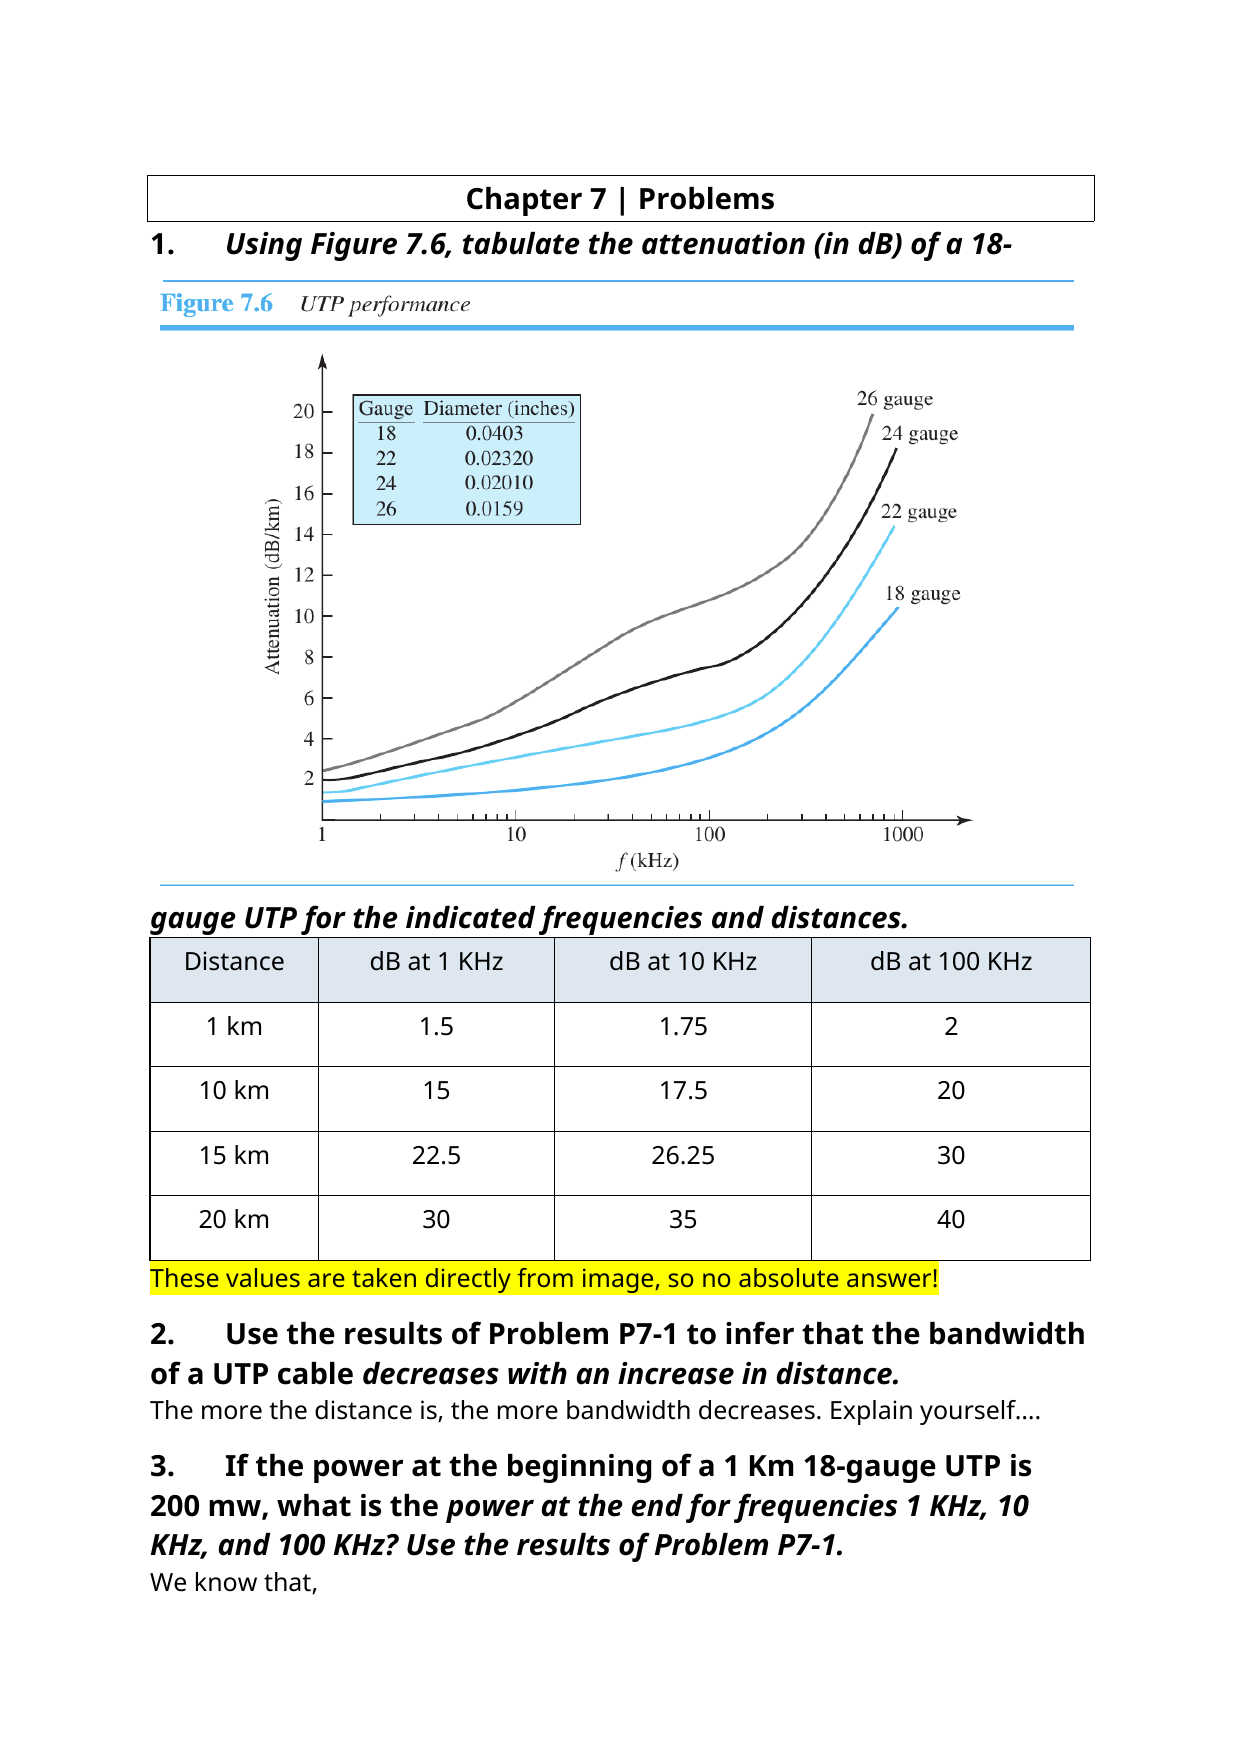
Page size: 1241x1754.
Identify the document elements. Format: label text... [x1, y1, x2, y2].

table_cell 10 km [151, 1067, 318, 1131]
text The more the distance is, the more bandwidth decreases. Explain yourself…. [150, 1393, 1091, 1427]
subtitle gauge UTP for the indicated frequencies and distances. [150, 898, 1091, 937]
subtitle If the power at the beginning of a 1 Km 18-gauge UTP is 200 mw, what is the power at the end for frequencies 1 KHz, 10 KHz, and 100 KHz? Use the results of Problem P7-1. [150, 1445, 1091, 1564]
table_cell 30 [812, 1132, 1090, 1195]
table_cell 35 [555, 1196, 811, 1260]
subtitle Chapter 7 | Problems [148, 176, 1094, 221]
table_cell 40 [812, 1196, 1090, 1260]
table_cell 20 [812, 1067, 1090, 1131]
text We know that, [150, 1564, 1091, 1598]
picture [150, 271, 1091, 898]
table_cell 15 km [151, 1132, 318, 1195]
text These values are taken directly from image, so no absolute answer! [150, 1261, 1091, 1295]
table_cell 1.5 [319, 1003, 554, 1066]
subtitle Using Figure 7.6, tabulate the attenuation (in dB) of a 18- [150, 223, 1091, 271]
table_cell 26.25 [555, 1132, 811, 1195]
table_cell 1.75 [555, 1003, 811, 1066]
table_cell 17.5 [555, 1067, 811, 1131]
table_cell 15 [319, 1067, 554, 1131]
table_header dB at 100 KHz [812, 938, 1090, 1002]
table_cell 1 km [151, 1003, 318, 1066]
table_cell 22.5 [319, 1132, 554, 1195]
table_cell 30 [319, 1196, 554, 1260]
table_cell 20 km [151, 1196, 318, 1260]
subtitle Use the results of Problem P7-1 to infer that the bandwidth of a UTP cable decreases with an increase in distance. [150, 1313, 1091, 1393]
table_header dB at 10 KHz [555, 938, 811, 1002]
table_header Distance [151, 938, 318, 1002]
table_header dB at 1 KHz [319, 938, 554, 1002]
table_cell 2 [812, 1003, 1090, 1066]
